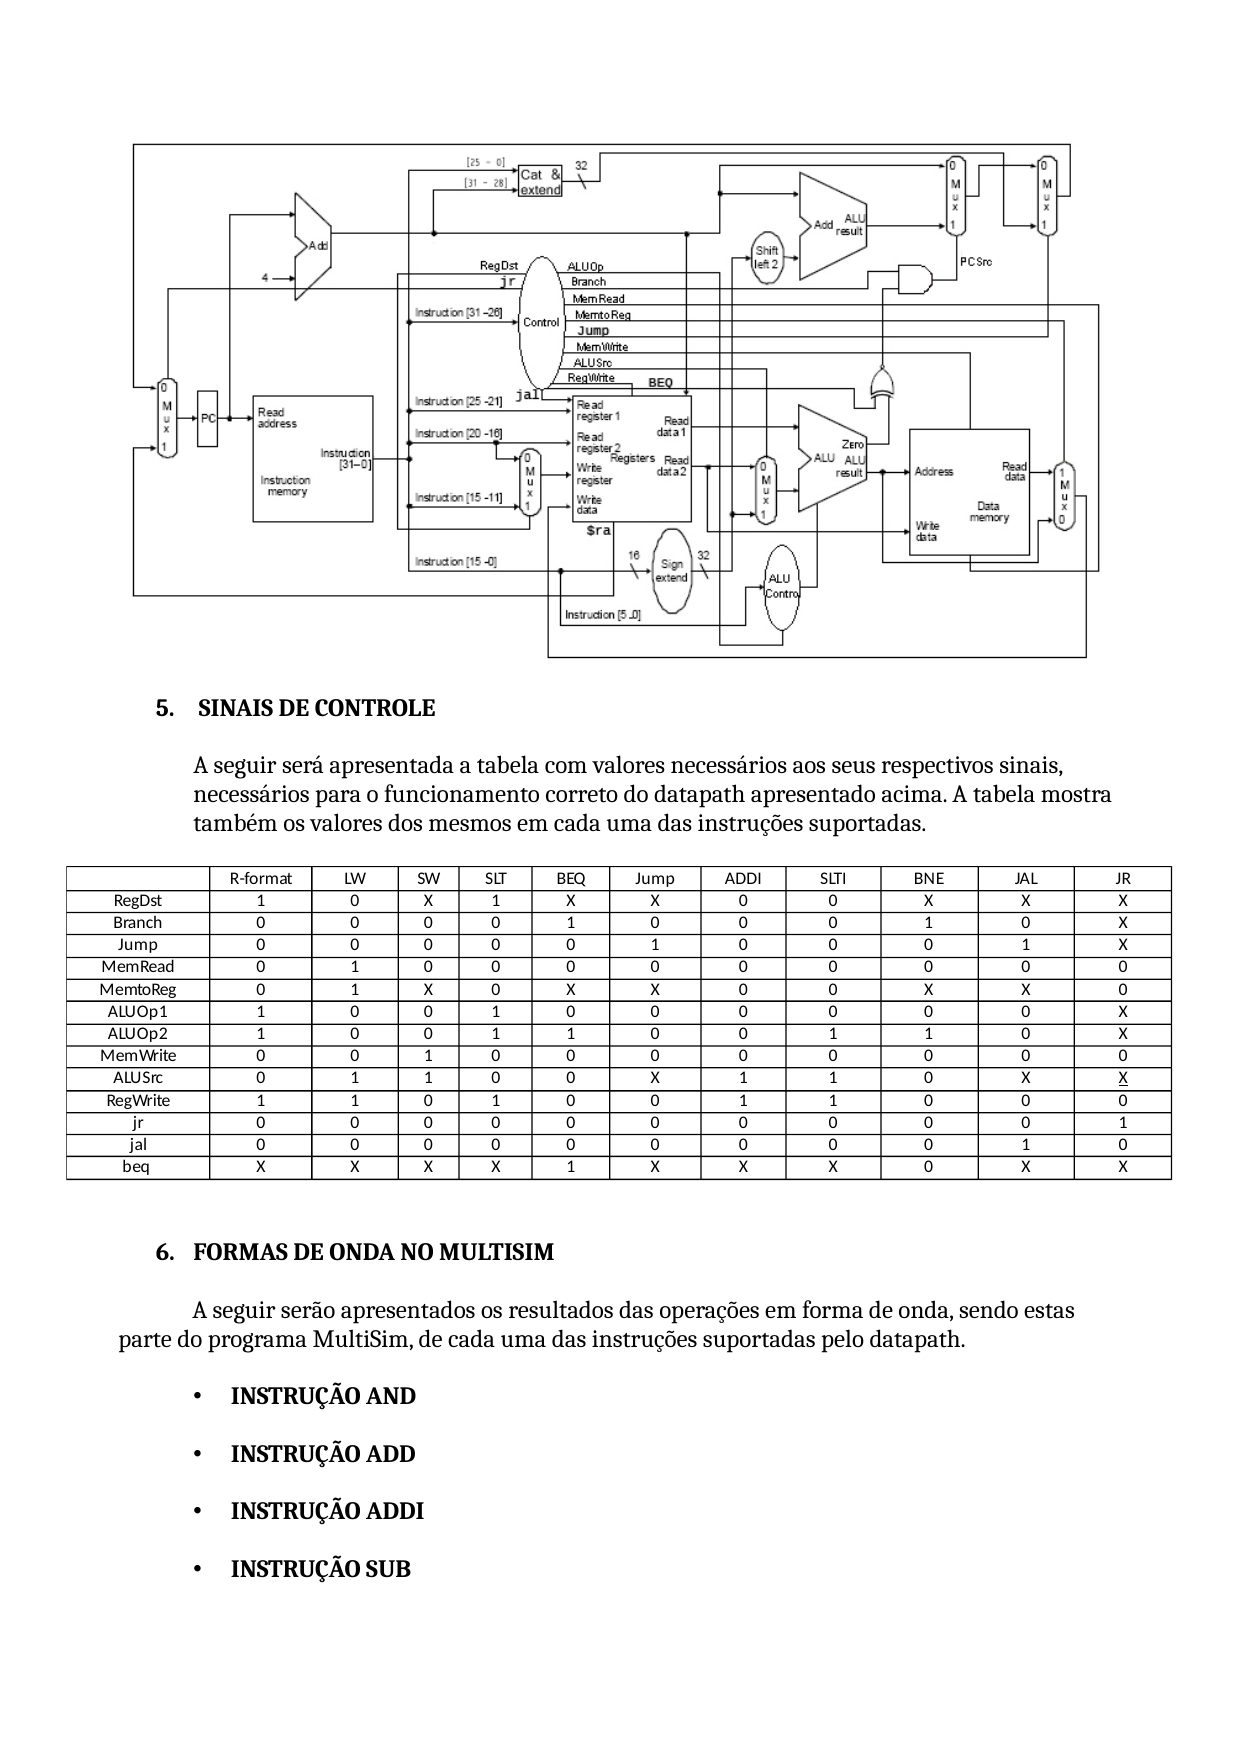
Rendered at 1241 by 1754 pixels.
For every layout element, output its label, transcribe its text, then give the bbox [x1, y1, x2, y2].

list SINAIS DE CONTROLE [156, 694, 1122, 723]
list A seguir será apresentada a tabela com valores necessários aos seus respectivos sinais, necessários para o funcionamento correto do datapath apresentado acima. A tabela mostra também os valores dos mesmos em cada uma das instruções suportadas. [156, 751, 1122, 838]
text A seguir serão apresentados os resultados das operações em forma de onda, sendo estas parte do programa MultiSim, de cada uma das instruções suportadas pelo datapath. [118, 1296, 1122, 1353]
picture [112, 118, 1129, 694]
list INSTRUÇÃO SUB [193, 1554, 1122, 1583]
list INSTRUÇÃO ADD [193, 1439, 1122, 1468]
list INSTRUÇÃO ADDI [193, 1497, 1122, 1526]
list INSTRUÇÃO AND [193, 1382, 1122, 1411]
list FORMAS DE ONDA NO MULTISIM [156, 1238, 1122, 1267]
